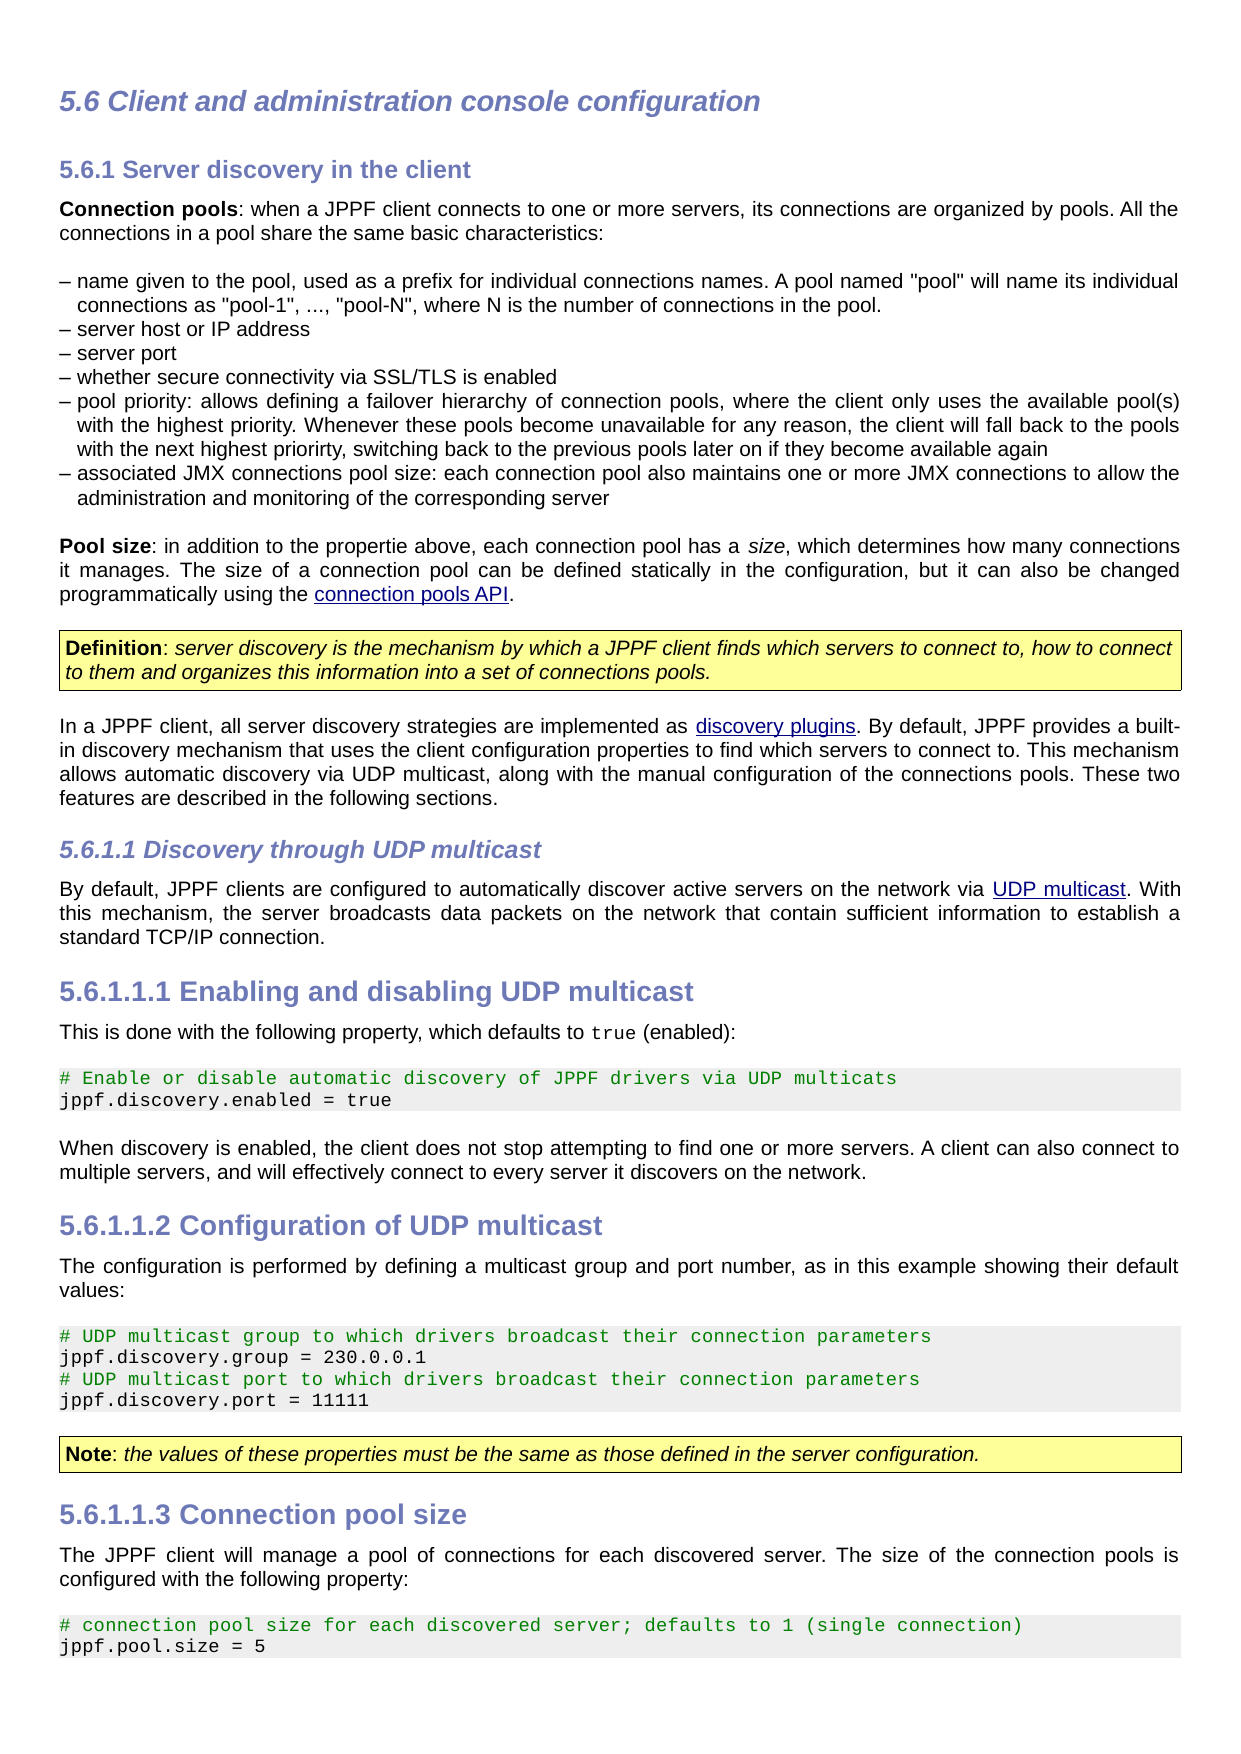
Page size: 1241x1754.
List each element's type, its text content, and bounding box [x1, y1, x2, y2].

text The configuration is performed by defining a multicast group and port number, as in this example showing their default values: [59, 1254, 1181, 1302]
text When discovery is enabled, the client does not stop attempting to find one or more servers. A client can also connect to multiple servers, and will effectively connect to every server it discovers on the network. [59, 1136, 1181, 1184]
list server port [59, 341, 1181, 365]
list name given to the pool, used as a prefix for individual connections names. A pool named "pool" will name its individual connections as "pool-1", ..., "pool-N", where N is the number of connections in the pool. [59, 269, 1181, 317]
text Definition: server discovery is the mechanism by which a JPPF client finds which servers to connect to, how to connect to them and organizes this information into a set of connections pools. [60, 631, 1181, 690]
text # Enable or disable automatic discovery of JPPF drivers via UDP multicats jppf.discovery.enabled = true [59, 1068, 1181, 1111]
subtitle Discovery through UDP multicast [59, 835, 1181, 864]
text Note: the values of these properties must be the same as those defined in the server configuration. [60, 1437, 1181, 1472]
subtitle Client and administration console configuration [59, 84, 1181, 118]
text By default, JPPF clients are configured to automatically discover active servers on the network via UDP multicast. With this mechanism, the server broadcasts data packets on the network that contain sufficient information to establish a standard TCP/IP connection. [59, 877, 1181, 949]
text This is done with the following property, which defaults to true (enabled): [59, 1019, 1181, 1044]
list associated JMX connections pool size: each connection pool also maintains one or more JMX connections to allow the administration and monitoring of the corresponding server [59, 461, 1181, 509]
list whether secure connectivity via SSL/TLS is enabled [59, 365, 1181, 389]
subtitle Connection pool size [59, 1497, 1181, 1530]
subtitle Server discovery in the client [59, 155, 1181, 184]
text # connection pool size for each discovered server; defaults to 1 (single connection) [59, 1615, 1181, 1637]
subtitle Configuration of UDP multicast [59, 1209, 1181, 1242]
text # UDP multicast group to which drivers broadcast their connection parameters jppf.discovery.group = 230.0.0.1 # UDP multicast port to which drivers broadcast their connection parameters jppf.discovery.port = 11111 [59, 1326, 1181, 1412]
subtitle Enabling and disabling UDP multicast [59, 974, 1181, 1007]
list server host or IP address [59, 317, 1181, 341]
text In a JPPF client, all server discovery strategies are implemented as discovery plugins. By default, JPPF provides a built-in discovery mechanism that uses the client configuration properties to find which servers to connect to. This mechanism allows automatic discovery via UDP multicast, along with the manual configuration of the connections pools. These two features are described in the following sections. [59, 714, 1181, 810]
text Pool size: in addition to the propertie above, each connection pool has a size, which determines how many connections it manages. The size of a connection pool can be defined statically in the configuration, but it can also be changed programmatically using the connection pools API. [59, 533, 1181, 606]
text jppf.pool.size = 5 [59, 1637, 1181, 1658]
text Connection pools: when a JPPF client connects to one or more servers, its connections are organized by pools. All the connections in a pool share the same basic characteristics: [59, 197, 1181, 245]
list pool priority: allows defining a failover hierarchy of connection pools, where the client only uses the available pool(s) with the highest priority. Whenever these pools become unavailable for any reason, the client will fall back to the pools with the next highest priorirty, switching back to the previous pools later on if they become available again [59, 389, 1181, 461]
text The JPPF client will manage a pool of connections for each discovered server. The size of the connection pools is configured with the following property: [59, 1543, 1181, 1591]
